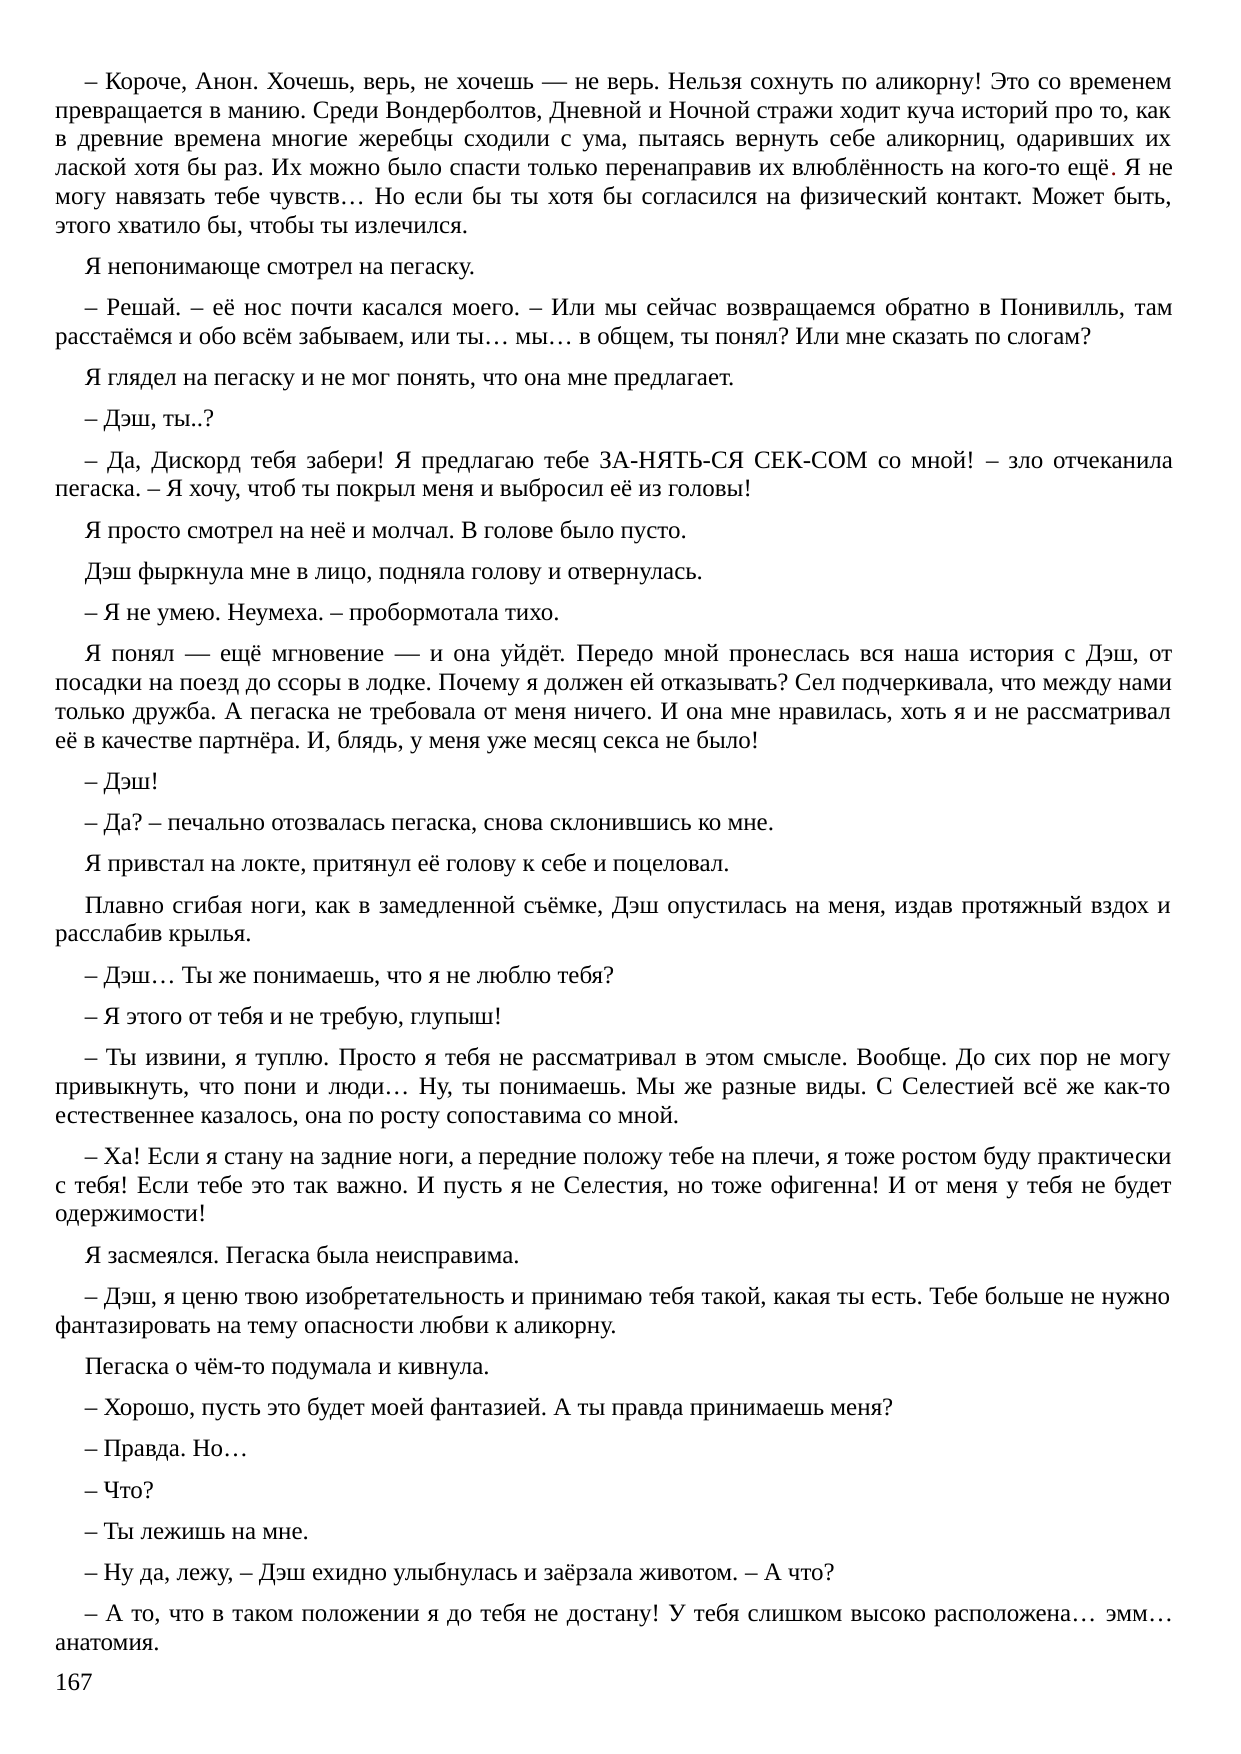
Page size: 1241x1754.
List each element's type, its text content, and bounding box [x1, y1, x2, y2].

text – Ну да, лежу, – Дэш ехидно улыбнулась и заёрзала животом. – А что? [55, 1557, 1173, 1586]
text – Правда. Но… [55, 1433, 1173, 1462]
text – Дэш… Ты же понимаешь, что я не люблю тебя? [55, 960, 1173, 988]
text Я глядел на пегаску и не мог понять, что она мне предлагает. [55, 362, 1173, 391]
text – Я не умею. Неумеха. – пробормотала тихо. [55, 597, 1173, 626]
text Я просто смотрел на неё и молчал. В голове было пусто. [55, 515, 1173, 543]
text – Да? – печально отозвалась пегаска, снова склонившись ко мне. [55, 807, 1173, 836]
text – Короче, Анон. Хочешь, верь, не хочешь — не верь. Нельзя сохнуть по аликорну! Это со временем превращается в манию. Среди Вондерболтов, Дневной и Ночной стражи ходит куча историй про то, как в древние времена многие жеребцы сходили с ума, пытаясь вернуть себе аликорниц, одаривших их лаской хотя бы раз. Их можно было спасти только перенаправив их влюблённость на кого-то ещё. Я не могу навязать тебе чувств… Но если бы ты хотя бы согласился на физический контакт. Может быть, этого хватило бы, чтобы ты излечился. [55, 66, 1173, 238]
text – Ты извини, я туплю. Просто я тебя не рассматривал в этом смысле. Вообще. До сих пор не могу привыкнуть, что пони и люди… Ну, ты понимаешь. Мы же разные виды. С Селестией всё же как-то естественнее казалось, она по росту сопоставима со мной. [55, 1042, 1173, 1128]
text – Что? [55, 1475, 1173, 1503]
text Я засмеялся. Пегаска была неисправима. [55, 1240, 1173, 1268]
text – Да, Дискорд тебя забери! Я предлагаю тебе ЗА-НЯТЬ-СЯ СЕК-СОМ со мной! – зло отчеканила пегаска. – Я хочу, чтоб ты покрыл меня и выбросил её из головы! [55, 445, 1173, 502]
text – Ха! Если я стану на задние ноги, а передние положу тебе на плечи, я тоже ростом буду практически с тебя! Если тебе это так важно. И пусть я не Селестия, но тоже офигенна! И от меня у тебя не будет одержимости! [55, 1141, 1173, 1227]
text – Дэш! [55, 766, 1173, 795]
text – Ты лежишь на мне. [55, 1516, 1173, 1545]
text Дэш фыркнула мне в лицо, подняла голову и отвернулась. [55, 556, 1173, 585]
text – Дэш, я ценю твою изобретательность и принимаю тебя такой, какая ты есть. Тебе больше не нужно фантазировать на тему опасности любви к аликорну. [55, 1281, 1173, 1338]
text Плавно сгибая ноги, как в замедленной съёмке, Дэш опустилась на меня, издав протяжный вздох и расслабив крылья. [55, 890, 1173, 947]
text – Дэш, ты..? [55, 403, 1173, 432]
text – А то, что в таком положении я до тебя не достану! У тебя слишком высоко расположена… эмм… анатомия. [55, 1598, 1173, 1656]
text Я привстал на локте, притянул её голову к себе и поцеловал. [55, 848, 1173, 877]
text – Хорошо, пусть это будет моей фантазией. А ты правда принимаешь меня? [55, 1392, 1173, 1421]
text Пегаска о чём-то подумала и кивнула. [55, 1351, 1173, 1380]
text – Я этого от тебя и не требую, глупыш! [55, 1001, 1173, 1030]
text – Решай. – её нос почти касался моего. – Или мы сейчас возвращаемся обратно в Понивилль, там расстаёмся и обо всём забываем, или ты… мы… в общем, ты понял? Или мне сказать по слогам? [55, 292, 1173, 350]
text Я понял — ещё мгновение — и она уйдёт. Передо мной пронеслась вся наша история с Дэш, от посадки на поезд до ссоры в лодке. Почему я должен ей отказывать? Сел подчеркивала, что между нами только дружба. А пегаска не требовала от меня ничего. И она мне нравилась, хоть я и не рассматривал её в качестве партнёра. И, блядь, у меня уже месяц секса не было! [55, 638, 1173, 753]
text Я непонимающе смотрел на пегаску. [55, 251, 1173, 280]
